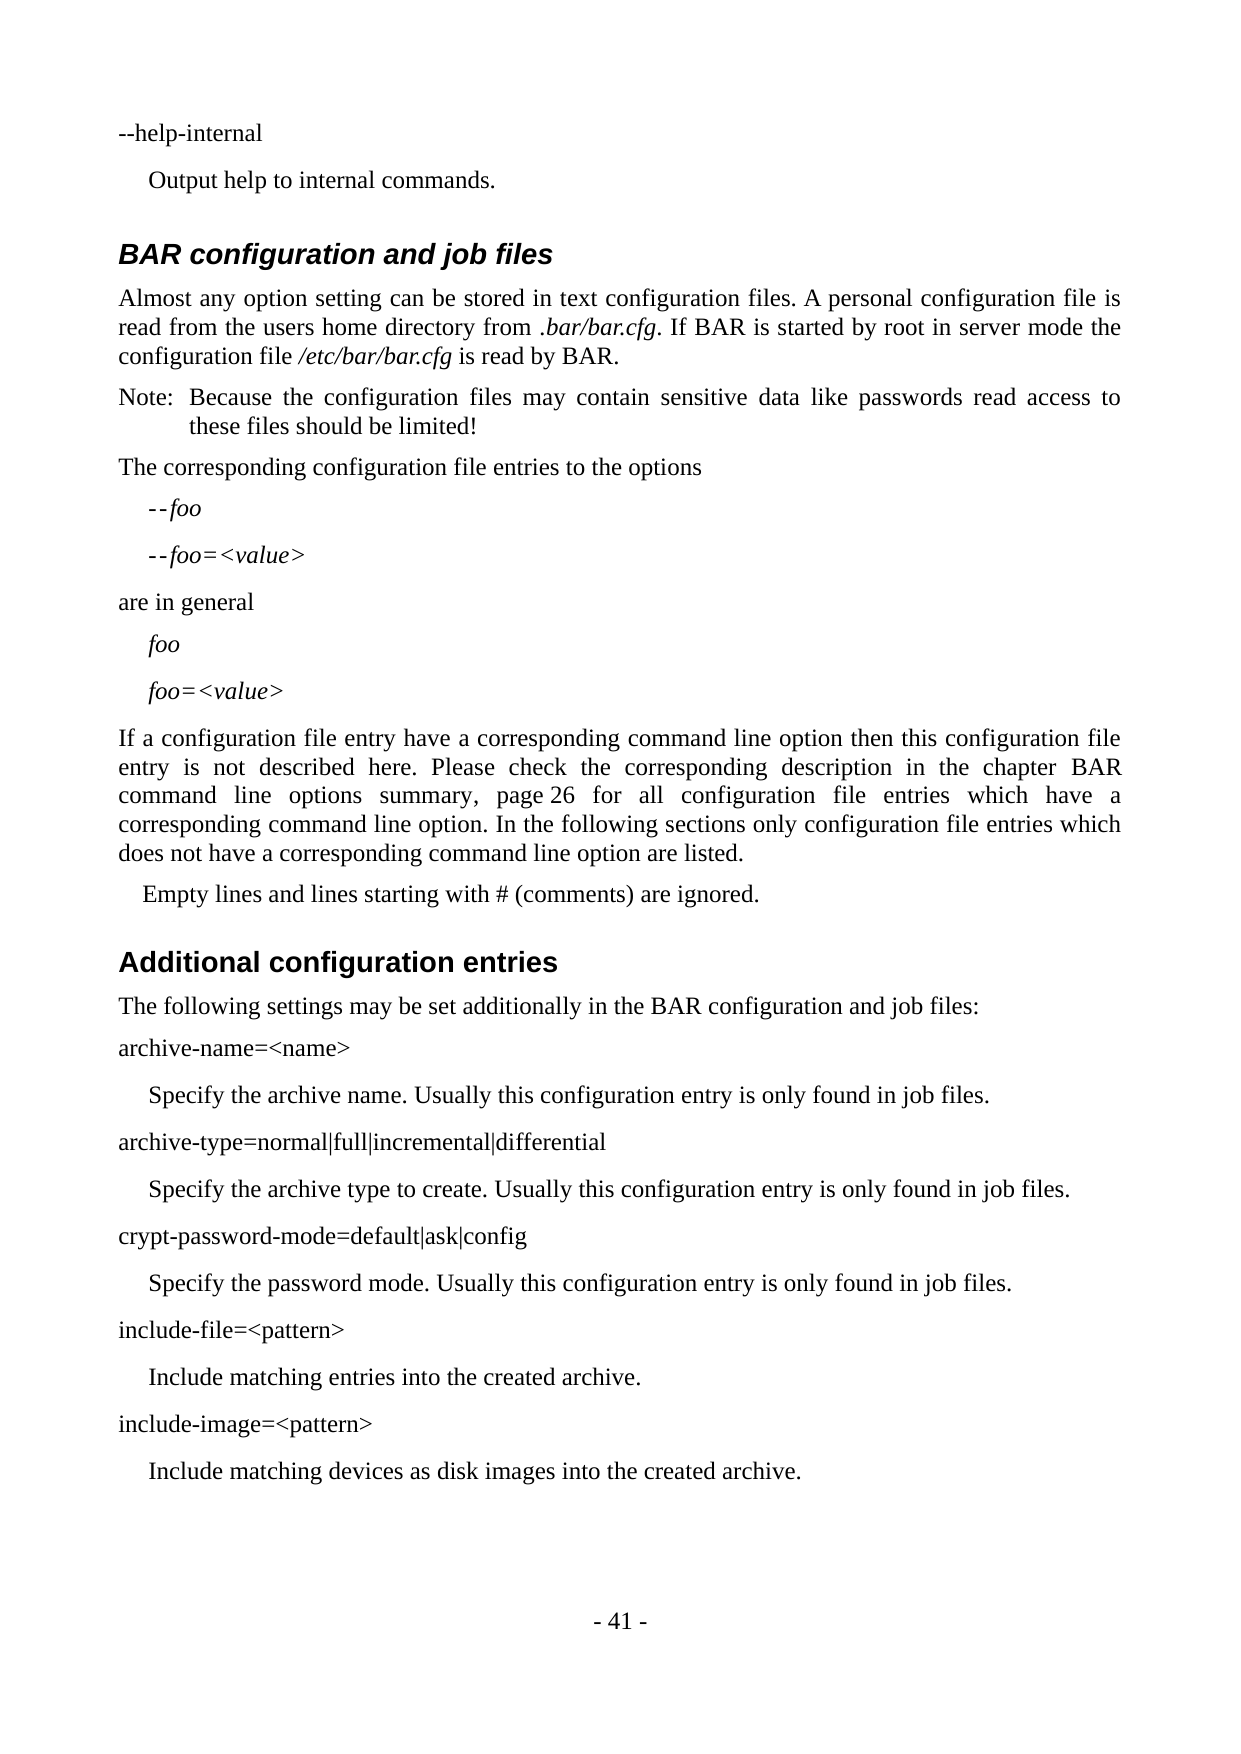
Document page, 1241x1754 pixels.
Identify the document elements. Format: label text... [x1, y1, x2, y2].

text Note: Because the configuration files may contain sensitive data like passwords read access to these files should be limited! [118, 382, 1122, 439]
text foo [148, 629, 1122, 657]
text Specify the password mode. Usually this configuration entry is only found in job files. [148, 1268, 1122, 1297]
text Include matching entries into the created archive. [148, 1362, 1122, 1391]
text If a configuration file entry have a corresponding command line option then this configuration file entry is not described here. Please check the corresponding description in the chapter BAR command line options summary, page 28 for all configuration file entries which have a corresponding command line option. In the following sections only configuration file entries which does not have a corresponding command line option are listed. [118, 723, 1122, 867]
text Specify the archive type to create. Usually this configuration entry is only found in job files. [148, 1174, 1122, 1203]
title include-file=<pattern> [118, 1315, 1122, 1344]
text are in general [118, 587, 1122, 616]
title --help-internal [118, 118, 1122, 147]
text Output help to internal commands. [148, 165, 1122, 194]
text Specify the archive name. Usually this configuration entry is only found in job files. [148, 1080, 1122, 1108]
text Almost any option setting can be stored in text configuration files. A personal configuration file is read from the users home directory from .bar/bar.cfg. If BAR is started by root in server mode the configuration file /etc/bar/bar.cfg is read by BAR. [118, 283, 1122, 369]
text Empty lines and lines starting with # (comments) are ignored. [118, 879, 1122, 908]
text ‑‑foo=<value> [148, 540, 1122, 569]
title archive-name=<name> [118, 1033, 1122, 1061]
text Include matching devices as disk images into the created archive. [148, 1456, 1122, 1485]
title archive-type=normal|full|incremental|differential [118, 1127, 1122, 1156]
subtitle BAR configuration and job files [118, 237, 1122, 271]
subtitle Additional configuration entries [118, 945, 1122, 979]
title include-image=<pattern> [118, 1409, 1122, 1438]
text ‑‑foo [148, 493, 1122, 522]
text The corresponding configuration file entries to the options [118, 452, 1122, 481]
text The following settings may be set additionally in the BAR configuration and job files: [118, 991, 1122, 1020]
title crypt-password-mode=default|ask|config [118, 1221, 1122, 1250]
text foo=<value> [148, 676, 1122, 704]
